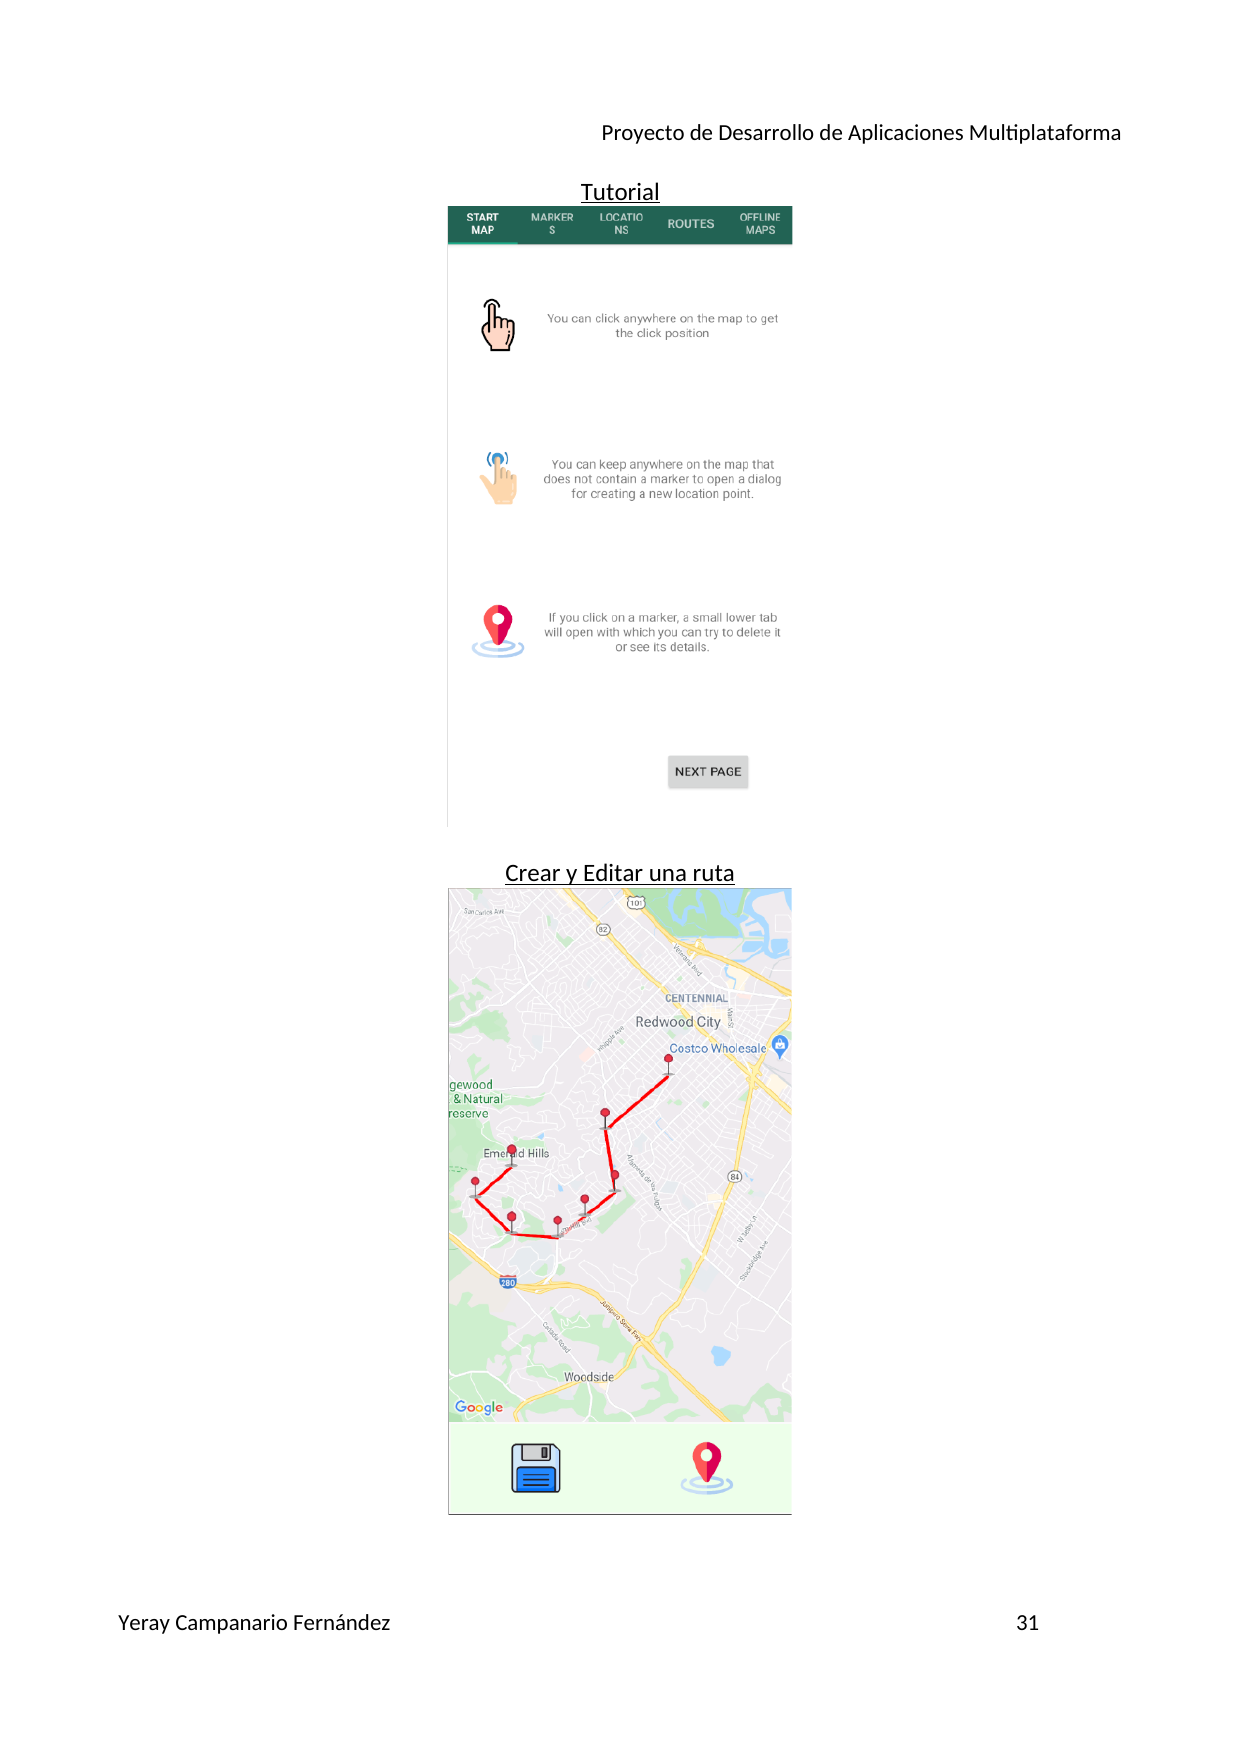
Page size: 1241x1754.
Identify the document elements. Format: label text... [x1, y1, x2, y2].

text Crear y Editar una ruta [118, 858, 1122, 888]
picture [447, 206, 793, 827]
text Tutorial [118, 176, 1122, 206]
picture [448, 888, 792, 1515]
